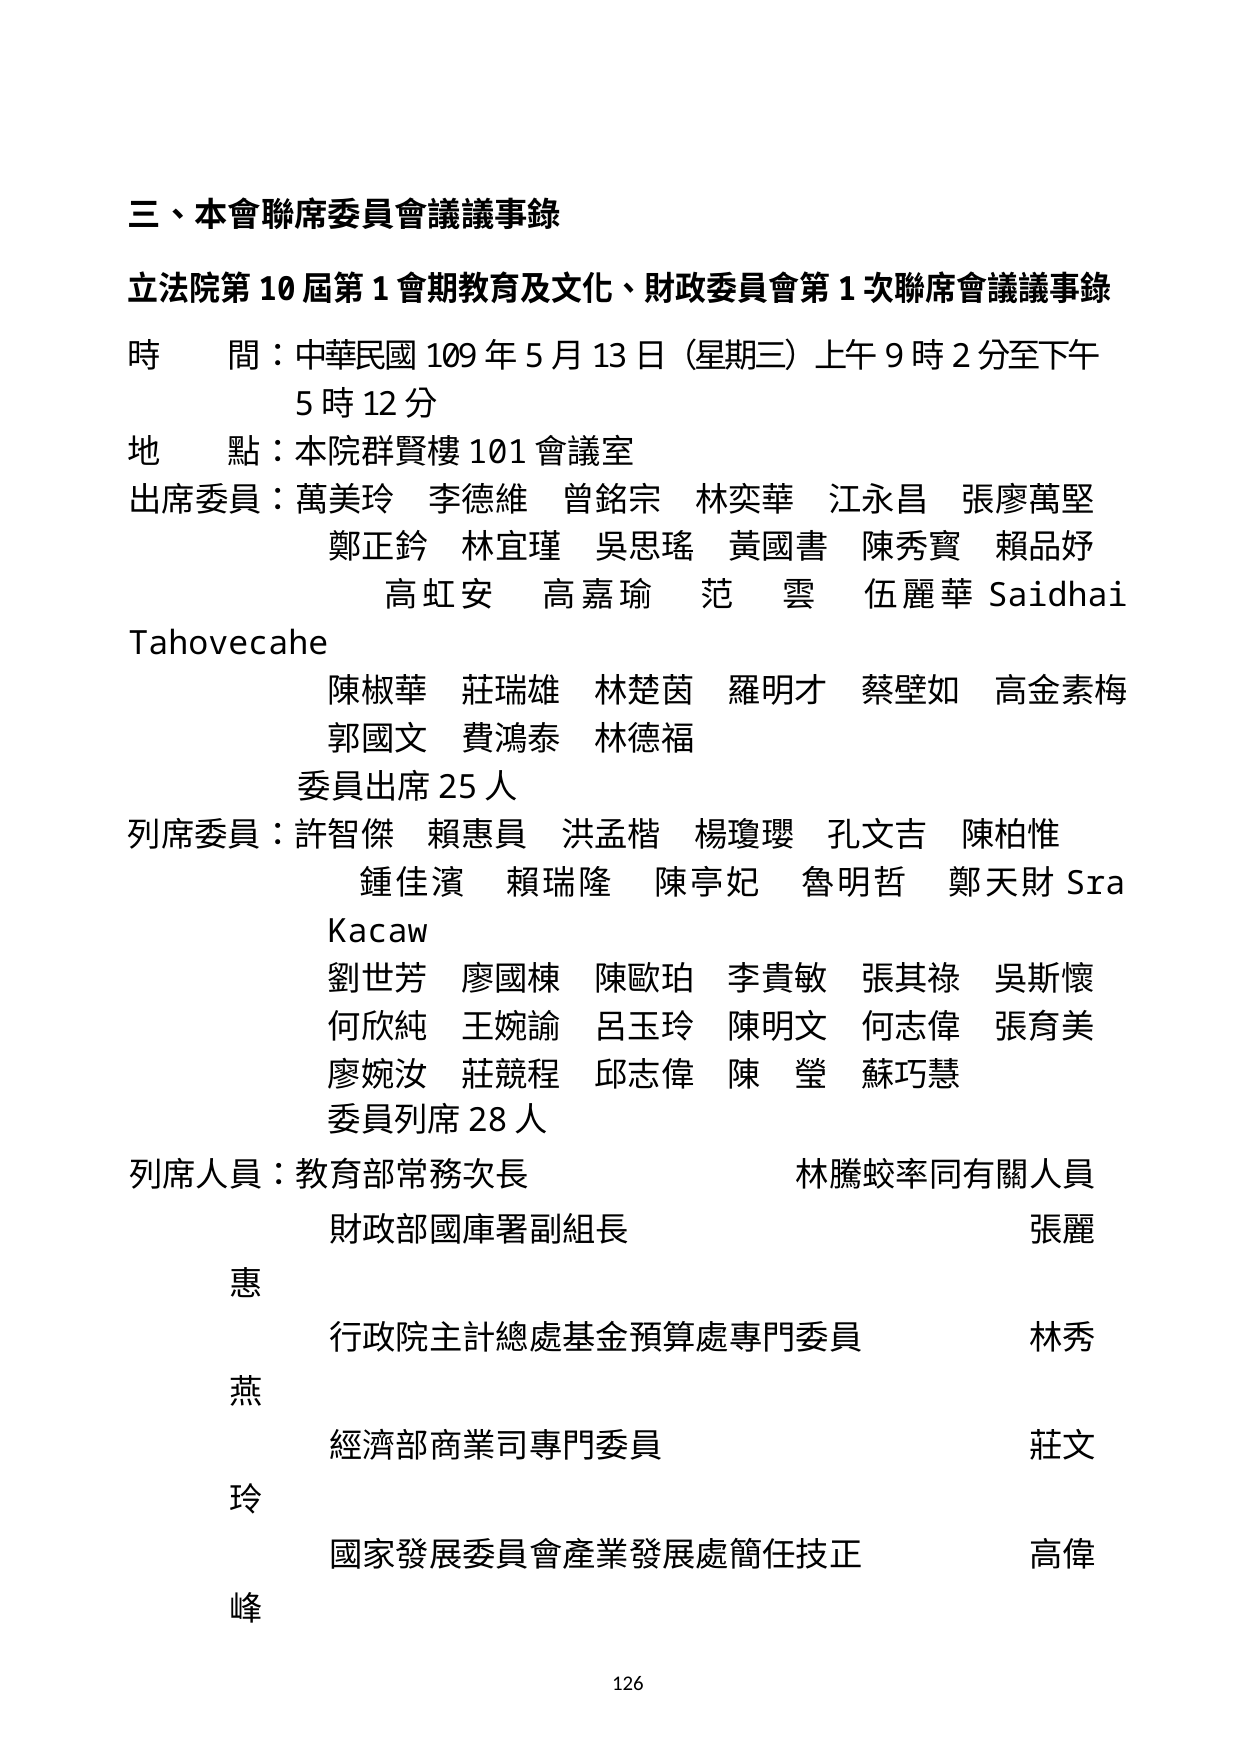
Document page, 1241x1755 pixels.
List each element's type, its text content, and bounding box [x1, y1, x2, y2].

text 廖婉汝 莊競程 邱志偉 陳 瑩 蘇巧慧 [127, 1048, 1125, 1096]
text 行政院主計總處基金預算處專門委員 林秀燕 [129, 1306, 1127, 1414]
text 地 點：本院群賢樓101會議室 [127, 425, 1125, 473]
text 財政部國庫署副組長 張麗惠 [129, 1198, 1127, 1306]
text 國家發展委員會產業發展處簡任技正 高偉峰 [129, 1523, 1127, 1631]
text 列席人員：教育部常務次長 林騰蛟率同有關人員 [129, 1143, 1127, 1198]
text 鄭正鈐 林宜瑾 吳思瑤 黃國書 陳秀寳 賴品妤 [128, 521, 1127, 568]
text 三、本會聯席委員會議議事錄 [127, 185, 1127, 237]
text 委員出席25人 [297, 760, 1127, 808]
text 時 間：中華民國109年5月13日（星期三）上午9時2分至下午5時12分 [127, 329, 1125, 425]
text 何欣純 王婉諭 呂玉玲 陳明文 何志偉 張育美 [127, 1000, 1125, 1048]
text 鍾佳濱 賴瑞隆 陳亭妃 魯明哲 鄭天財Sra Kacaw [127, 856, 1125, 952]
text 劉世芳 廖國棟 陳歐珀 李貴敏 張其祿 吳斯懷 [127, 952, 1125, 1000]
text 高虹安 高嘉瑜 范 雲 伍麗華Saidhai Tahovecahe [128, 568, 1127, 664]
text 經濟部商業司專門委員 莊文玲 [129, 1414, 1127, 1523]
text 出席委員：萬美玲 李德維 曾銘宗 林奕華 江永昌 張廖萬堅 [128, 473, 1127, 521]
text 立法院第10屆第1會期教育及文化、財政委員會第1次聯席會議議事錄 [127, 262, 1125, 310]
text 郭國文 費鴻泰 林德福 [127, 712, 1127, 760]
text 列席委員：許智傑 賴惠員 洪孟楷 楊瓊瓔 孔文吉 陳柏惟 [127, 808, 1125, 856]
text 委員列席28人 [127, 1096, 1125, 1143]
text 陳椒華 莊瑞雄 林楚茵 羅明才 蔡壁如 高金素梅 [127, 664, 1127, 712]
